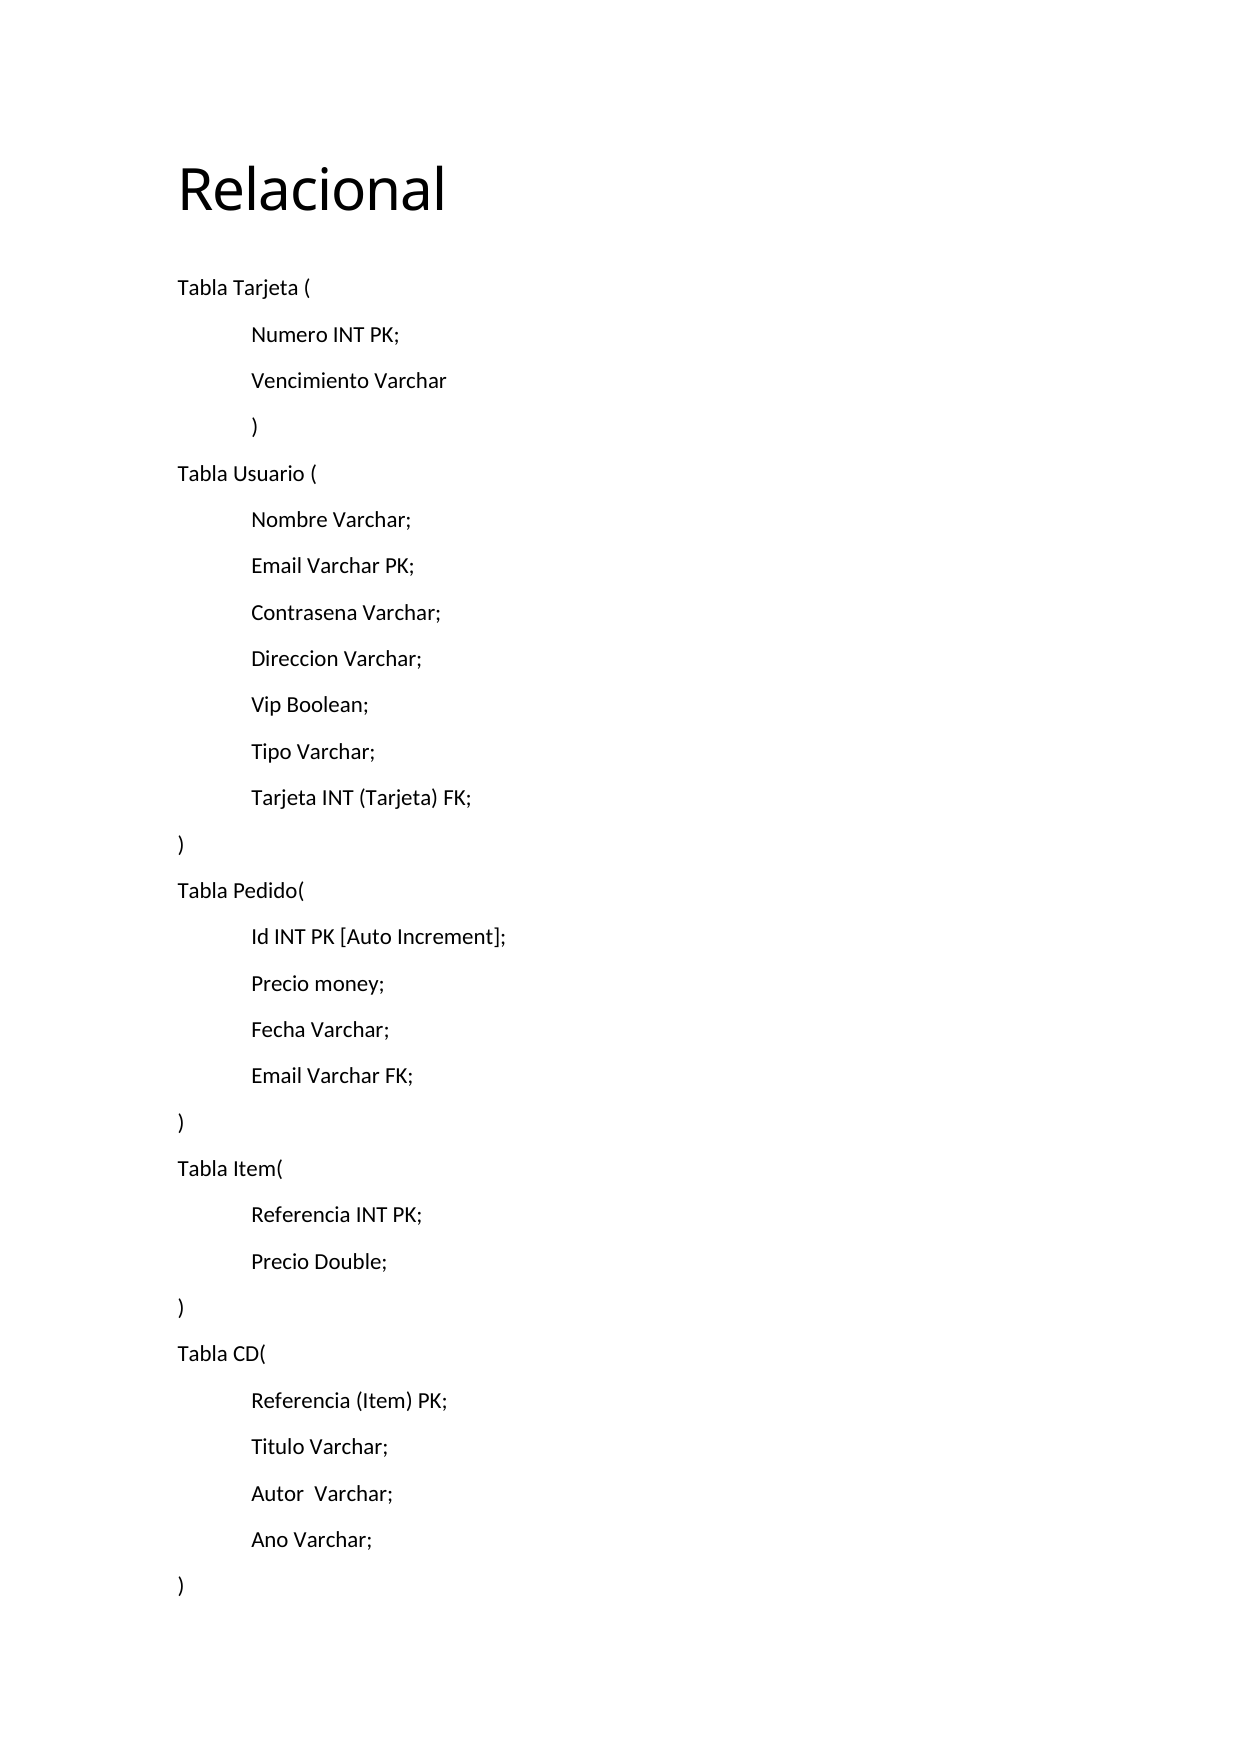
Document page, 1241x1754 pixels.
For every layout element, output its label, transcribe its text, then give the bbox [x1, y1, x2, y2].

text Tabla Usuario ( [177, 459, 1063, 487]
text Tabla CD( [177, 1339, 1063, 1368]
text Fecha Varchar; [177, 1015, 1063, 1043]
text Contrasena Varchar; [251, 598, 1063, 626]
text ) [177, 1108, 1063, 1136]
text ) [177, 1293, 1063, 1321]
text Relacional [177, 148, 1063, 227]
text Tarjeta INT (Tarjeta) FK; [251, 783, 1063, 811]
text Tabla Pedido( [177, 876, 1063, 904]
text Numero INT PK; [177, 320, 1063, 348]
text Precio money; [177, 969, 1063, 997]
text Autor Varchar; [177, 1479, 1063, 1507]
text Vencimiento Varchar [177, 366, 1063, 394]
text Precio Double; [177, 1247, 1063, 1275]
text Vip Boolean; [251, 691, 1063, 719]
text Tipo Varchar; [251, 737, 1063, 765]
text Referencia (Item) PK; [177, 1386, 1063, 1414]
text Tabla Tarjeta ( [177, 273, 1063, 301]
text Id INT PK [Auto Increment]; [177, 922, 1063, 950]
text ) [177, 412, 1063, 441]
text Ano Varchar; [177, 1525, 1063, 1553]
text Referencia INT PK; [177, 1201, 1063, 1228]
text Email Varchar PK; [251, 552, 1063, 579]
text Tabla Item( [177, 1154, 1063, 1182]
text Nombre Varchar; [251, 505, 1063, 533]
text Email Varchar FK; [177, 1061, 1063, 1089]
text ) [177, 1571, 1063, 1599]
text ) [177, 830, 1063, 858]
text Titulo Varchar; [177, 1432, 1063, 1460]
text Direccion Varchar; [251, 644, 1063, 672]
